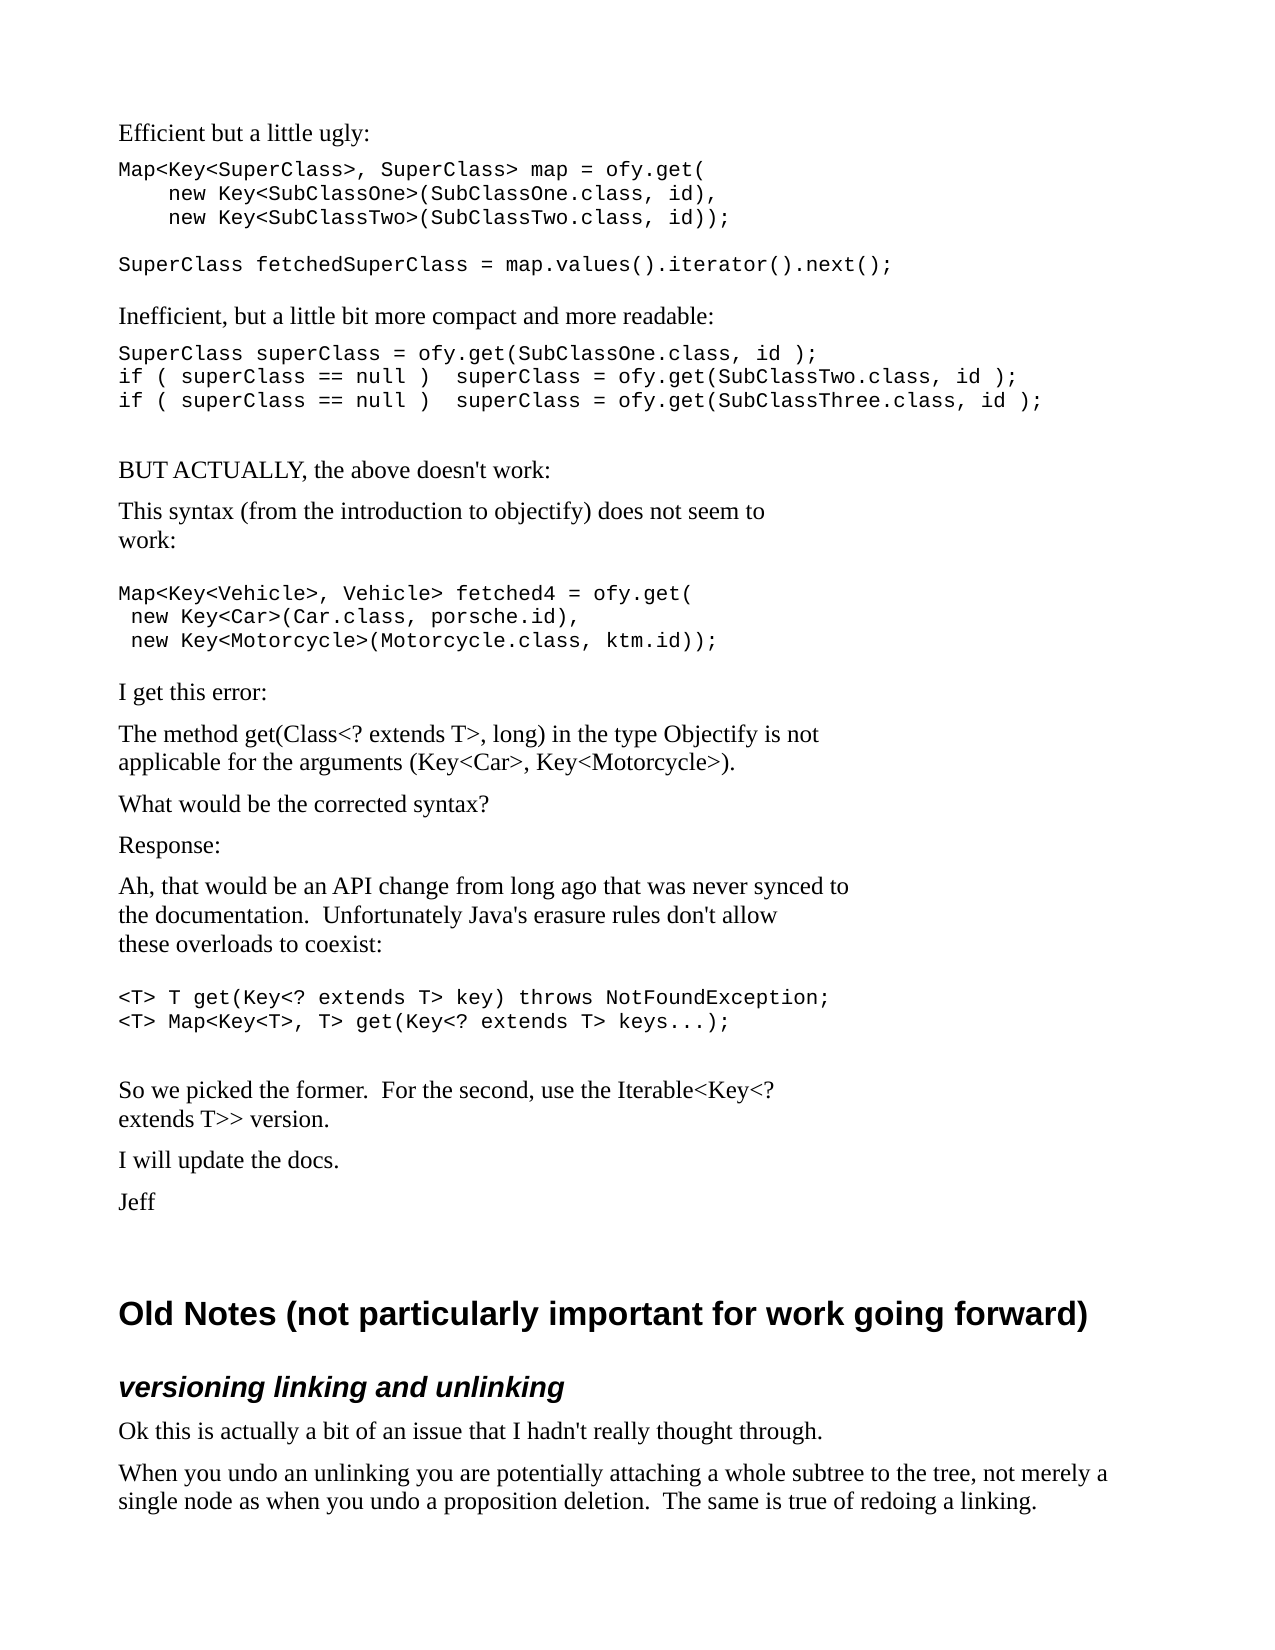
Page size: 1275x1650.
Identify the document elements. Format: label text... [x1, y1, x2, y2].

text I will update the docs. [118, 1146, 1157, 1174]
text This syntax (from the introduction to objectify) does not seem to work: [118, 496, 1157, 553]
text When you undo an unlinking you are potentially attaching a whole subtree to the tree, not merely a single node as when you undo a proposition deletion. The same is true of redoing a linking. [118, 1458, 1157, 1515]
text new Key<SubClassOne>(SubClassOne.class, id), [118, 183, 1157, 207]
text Inefficient, but a little bit more compact and more readable: [118, 301, 1157, 330]
text if ( superClass == null ) superClass = ofy.get(SubClassThree.class, id ); [118, 390, 1157, 413]
text SuperClass fetchedSuperClass = map.values().iterator().next(); [118, 254, 1157, 278]
text Map<Key<SuperClass>, SuperClass> map = ofy.get( [118, 159, 1157, 183]
text Jeff [118, 1187, 1157, 1216]
text new Key<SubClassTwo>(SubClassTwo.class, id)); [118, 207, 1157, 230]
text So we picked the former. For the second, use the Iterable<Key<? extends T>> version. [118, 1076, 1157, 1133]
text I get this error: [118, 677, 1157, 706]
text SuperClass superClass = ofy.get(SubClassOne.class, id ); [118, 342, 1157, 366]
text if ( superClass == null ) superClass = ofy.get(SubClassTwo.class, id ); [118, 366, 1157, 390]
text <T> T get(Key<? extends T> key) throws NotFoundException; <T> Map<Key<T>, T> get(Key<? extends T> keys...); [118, 987, 1157, 1034]
text Map<Key<Vehicle>, Vehicle> fetched4 = ofy.get( new Key<Car>(Car.class, porsche.id), new Key<Motorcycle>(Motorcycle.class, ktm.id)); [118, 583, 1157, 654]
text Ok this is actually a bit of an issue that I hadn't really thought through. [118, 1416, 1157, 1445]
text The method get(Class<? extends T>, long) in the type Objectify is not applicable for the arguments (Key<Car>, Key<Motorcycle>). [118, 719, 1157, 776]
subtitle Old Notes (not particularly important for work going forward) [118, 1294, 1157, 1333]
text BUT ACTUALLY, the above doesn't work: [118, 455, 1157, 483]
subtitle versioning linking and unlinking [118, 1370, 1157, 1404]
text Ah, that would be an API change from long ago that was never synced to the documentation. Unfortunately Java's erasure rules don't allow these overloads to coexist: [118, 871, 1157, 957]
text Efficient but a little ugly: [118, 118, 1157, 147]
text What would be the corrected syntax? [118, 789, 1157, 817]
text Response: [118, 830, 1157, 859]
